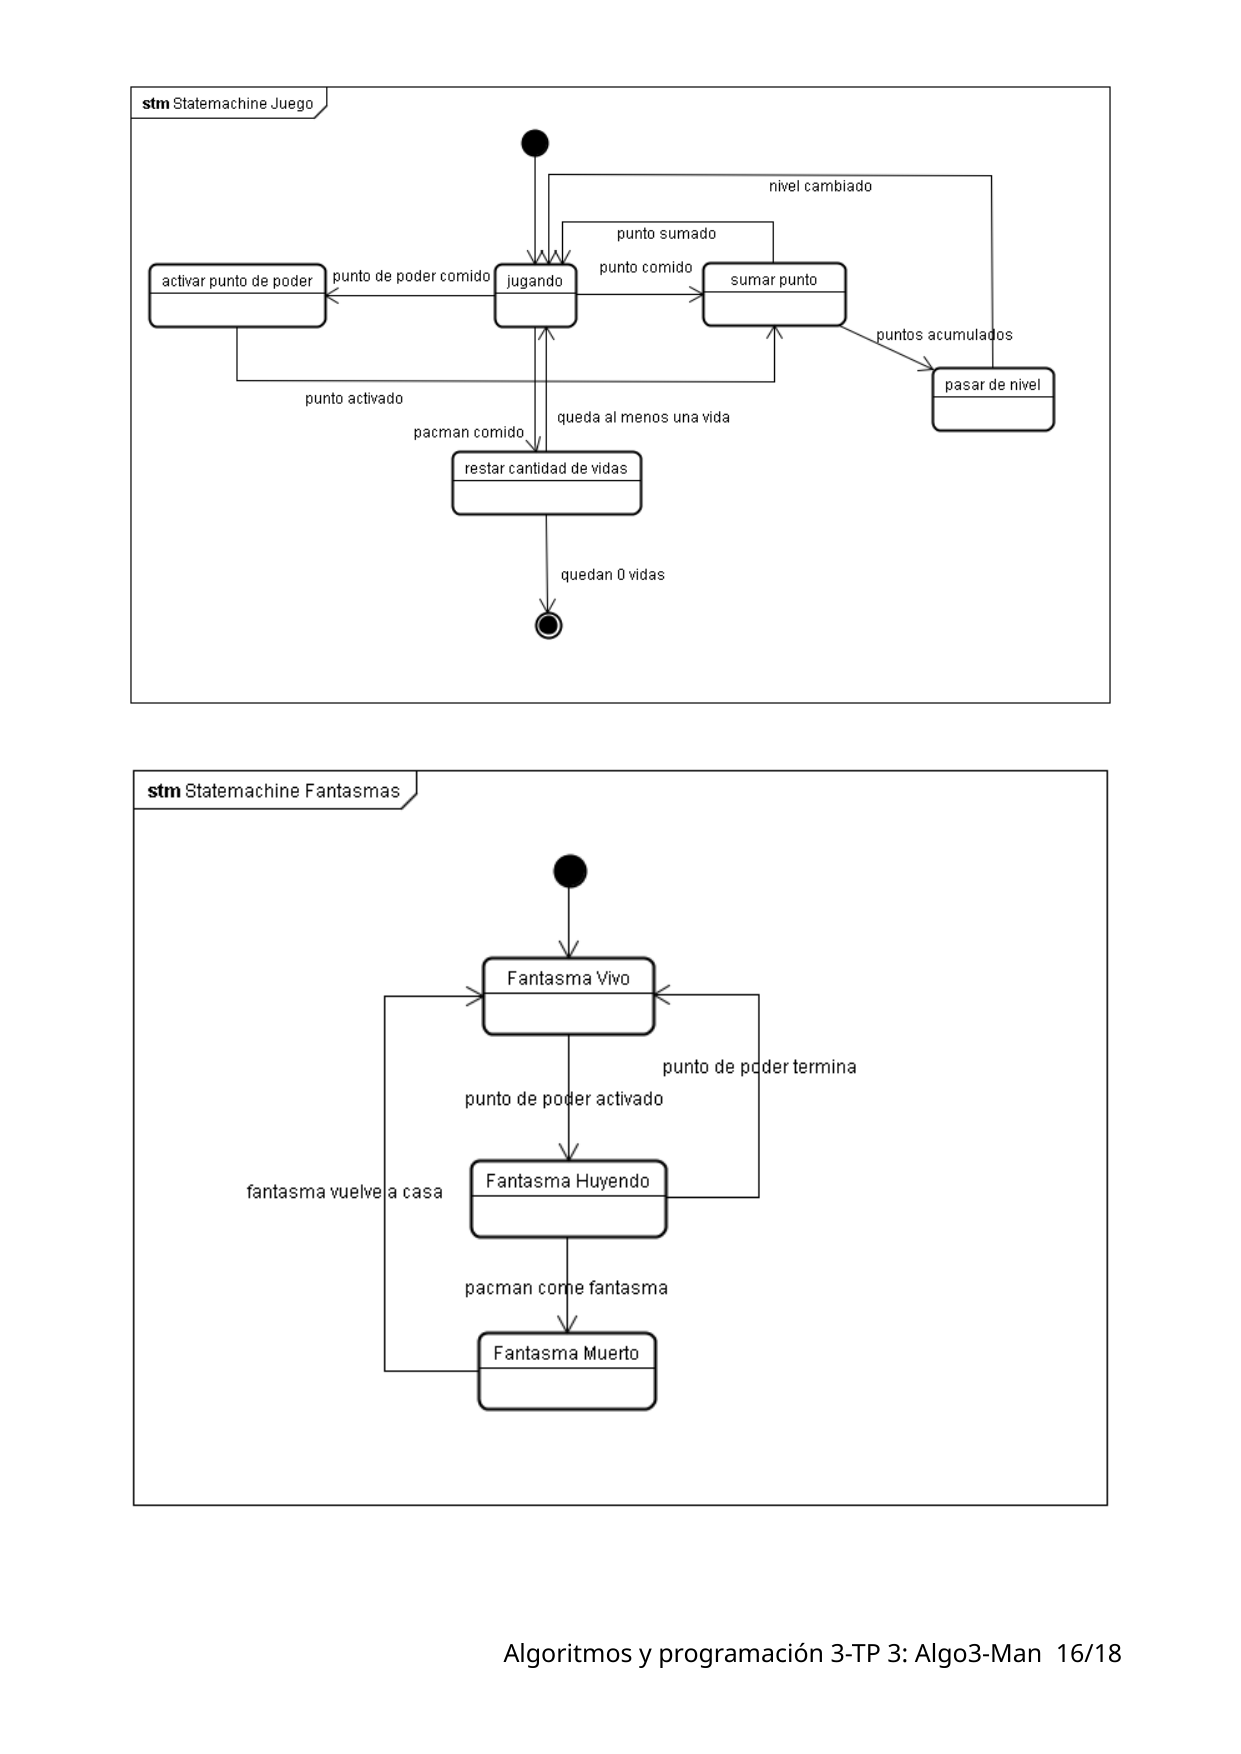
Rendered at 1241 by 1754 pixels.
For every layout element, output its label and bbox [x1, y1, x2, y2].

picture [118, 756, 1122, 1520]
picture [118, 75, 1122, 715]
